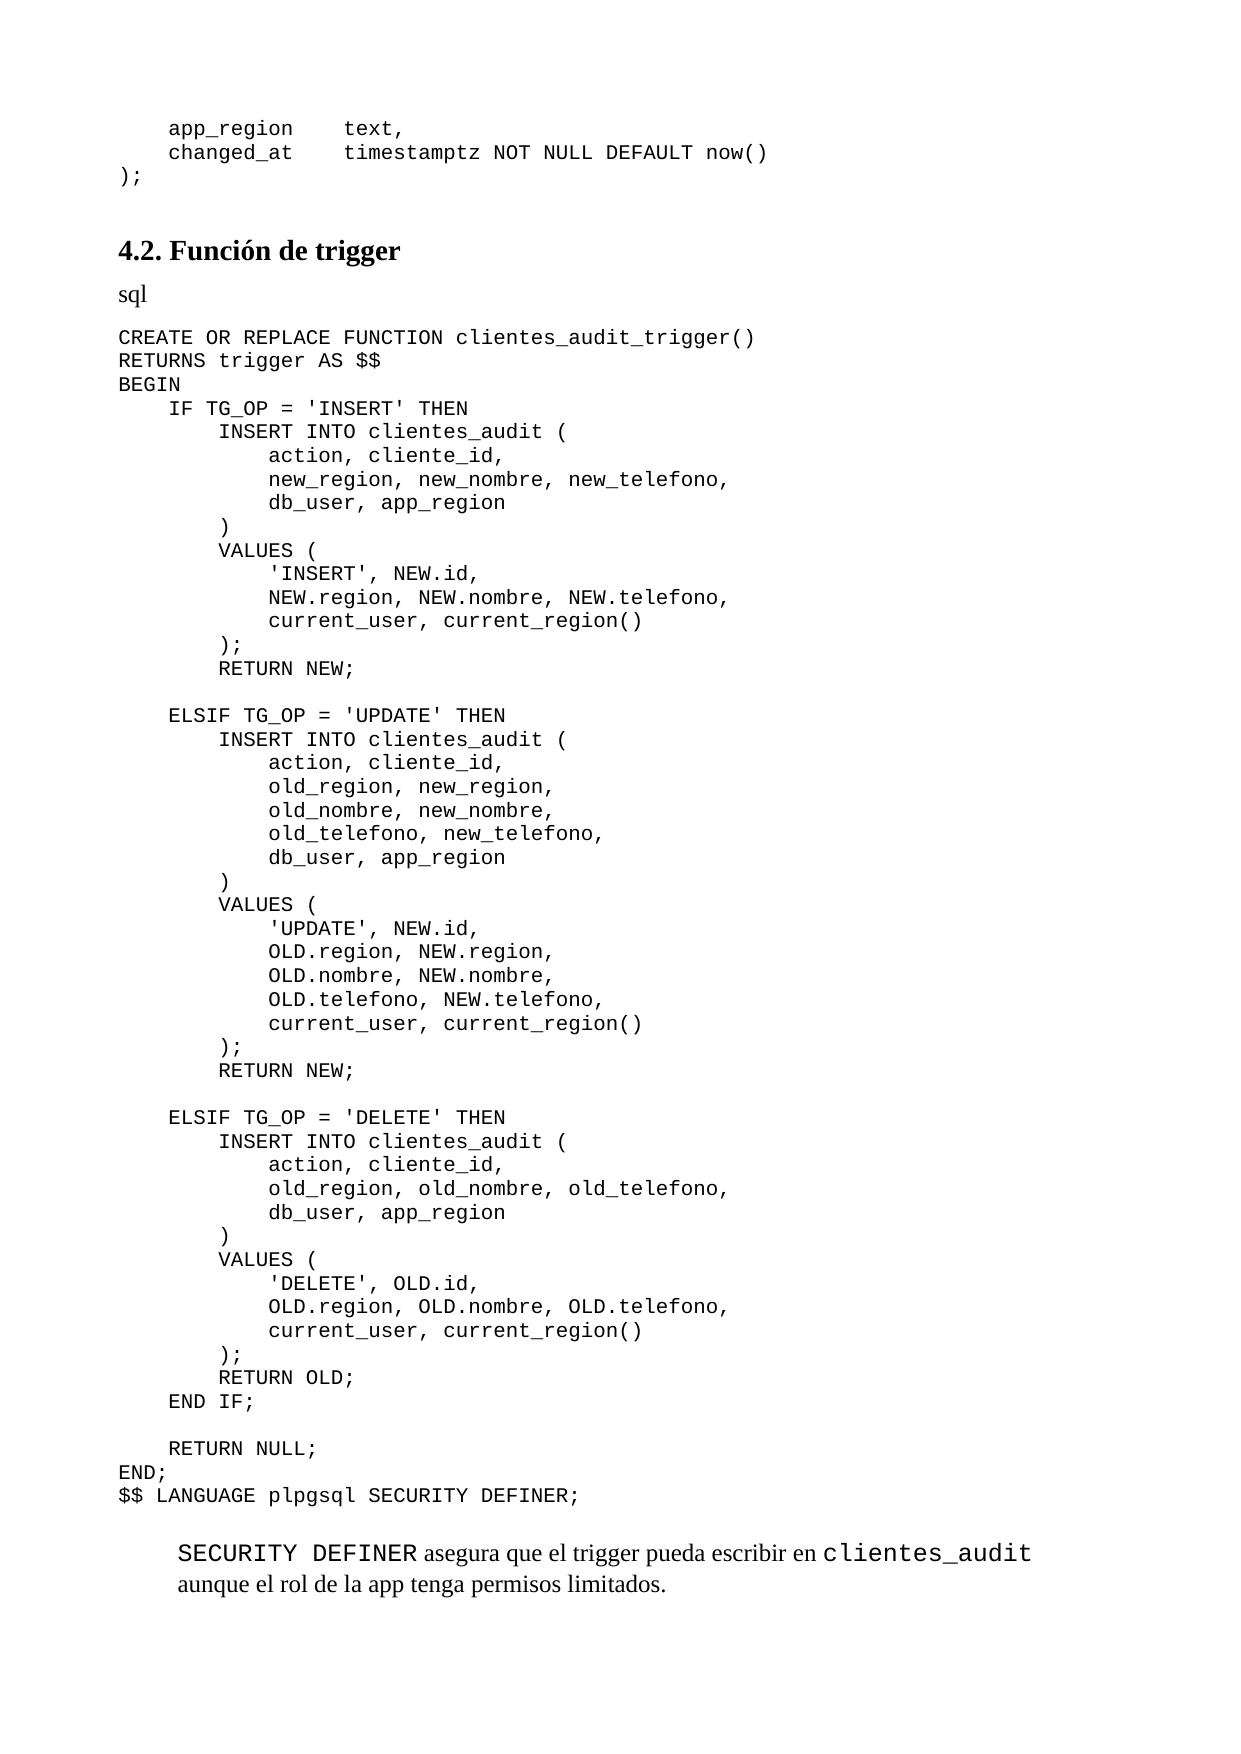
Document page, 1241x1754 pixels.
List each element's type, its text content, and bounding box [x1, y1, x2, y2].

text old_nombre, new_nombre, [118, 800, 1122, 823]
text OLD.region, NEW.region, [118, 942, 1122, 965]
text RETURN OLD; [118, 1367, 1122, 1391]
text changed_at timestamptz NOT NULL DEFAULT now() [118, 142, 1122, 165]
text VALUES ( [118, 894, 1122, 918]
text 'UPDATE', NEW.id, [118, 918, 1122, 942]
text ) [118, 1225, 1122, 1249]
text ); [118, 1036, 1122, 1060]
text RETURN NEW; [118, 658, 1122, 681]
text action, cliente_id, [118, 1154, 1122, 1178]
text old_region, old_nombre, old_telefono, [118, 1178, 1122, 1202]
text SECURITY DEFINER asegura que el trigger pueda escribir en clientes_audit aunque el rol de la app tenga permisos limitados. [177, 1538, 1063, 1598]
text INSERT INTO clientes_audit ( [118, 729, 1122, 752]
text db_user, app_region [118, 1202, 1122, 1225]
subtitle 4.2. Función de trigger [118, 233, 1122, 267]
text ELSIF TG_OP = 'DELETE' THEN [118, 1107, 1122, 1131]
text OLD.nombre, NEW.nombre, [118, 965, 1122, 989]
text INSERT INTO clientes_audit ( [118, 1131, 1122, 1154]
text db_user, app_region [118, 492, 1122, 516]
text app_region text, [118, 118, 1122, 142]
text OLD.region, OLD.nombre, OLD.telefono, [118, 1296, 1122, 1320]
text RETURN NULL; [118, 1438, 1122, 1462]
text CREATE OR REPLACE FUNCTION clientes_audit_trigger() [118, 327, 1122, 350]
text NEW.region, NEW.nombre, NEW.telefono, [118, 587, 1122, 611]
text sql [118, 279, 1122, 308]
text VALUES ( [118, 1249, 1122, 1273]
text ) [118, 516, 1122, 539]
text IF TG_OP = 'INSERT' THEN [118, 398, 1122, 421]
text RETURNS trigger AS $$ [118, 350, 1122, 374]
text END; [118, 1462, 1122, 1485]
text 'INSERT', NEW.id, [118, 563, 1122, 587]
text RETURN NEW; [118, 1060, 1122, 1083]
text 'DELETE', OLD.id, [118, 1273, 1122, 1296]
text BEGIN [118, 374, 1122, 398]
text old_region, new_region, [118, 776, 1122, 800]
text new_region, new_nombre, new_telefono, [118, 469, 1122, 492]
text current_user, current_region() [118, 1012, 1122, 1036]
text END IF; [118, 1391, 1122, 1414]
text ); [118, 1343, 1122, 1367]
text ); [118, 165, 1122, 189]
text ) [118, 871, 1122, 894]
text action, cliente_id, [118, 752, 1122, 776]
text ); [118, 634, 1122, 658]
text current_user, current_region() [118, 611, 1122, 634]
text OLD.telefono, NEW.telefono, [118, 989, 1122, 1012]
text ELSIF TG_OP = 'UPDATE' THEN [118, 705, 1122, 729]
text $$ LANGUAGE plpgsql SECURITY DEFINER; [118, 1485, 1122, 1509]
text action, cliente_id, [118, 445, 1122, 469]
text old_telefono, new_telefono, [118, 823, 1122, 847]
text current_user, current_region() [118, 1320, 1122, 1343]
text VALUES ( [118, 539, 1122, 563]
text db_user, app_region [118, 847, 1122, 871]
text INSERT INTO clientes_audit ( [118, 421, 1122, 445]
